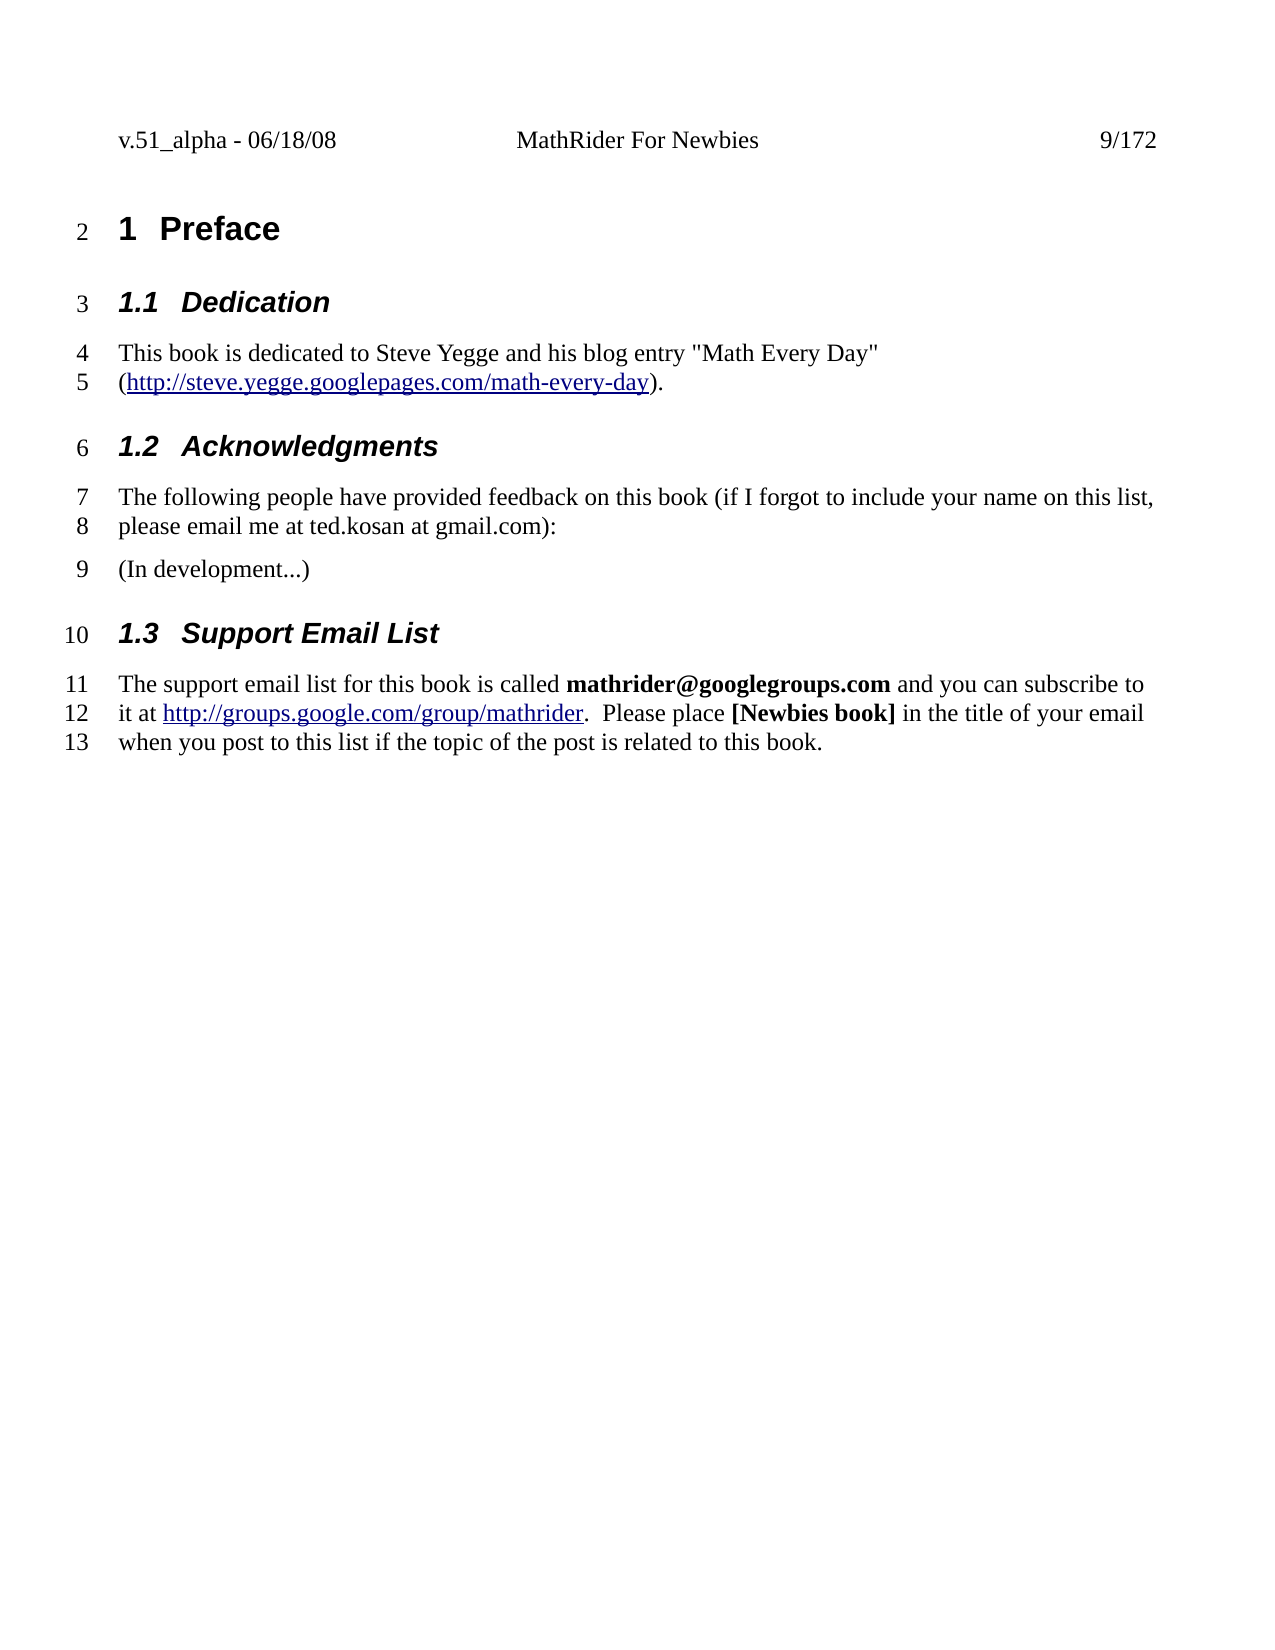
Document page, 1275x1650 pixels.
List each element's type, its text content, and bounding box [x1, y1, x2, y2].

subtitle Acknowledgments [118, 428, 1157, 462]
text The following people have provided feedback on this book (if I forgot to include your name on this list, please email me at ted.kosan at gmail.com): [118, 482, 1157, 539]
text The support email list for this book is called mathrider@googlegroups.com and you can subscribe to it at http://groups.google.com/group/mathrider. Please place [Newbies book] in the title of your email when you post to this list if the topic of the post is related to this book. [118, 669, 1157, 756]
subtitle Preface [118, 209, 1157, 247]
subtitle Dedication [118, 285, 1157, 318]
text (In development...) [118, 554, 1157, 583]
text This book is dedicated to Steve Yegge and his blog entry "Math Every Day" (http://steve.yegge.googlepages.com/math-every-day). [118, 338, 1157, 396]
subtitle Support Email List [118, 616, 1157, 649]
